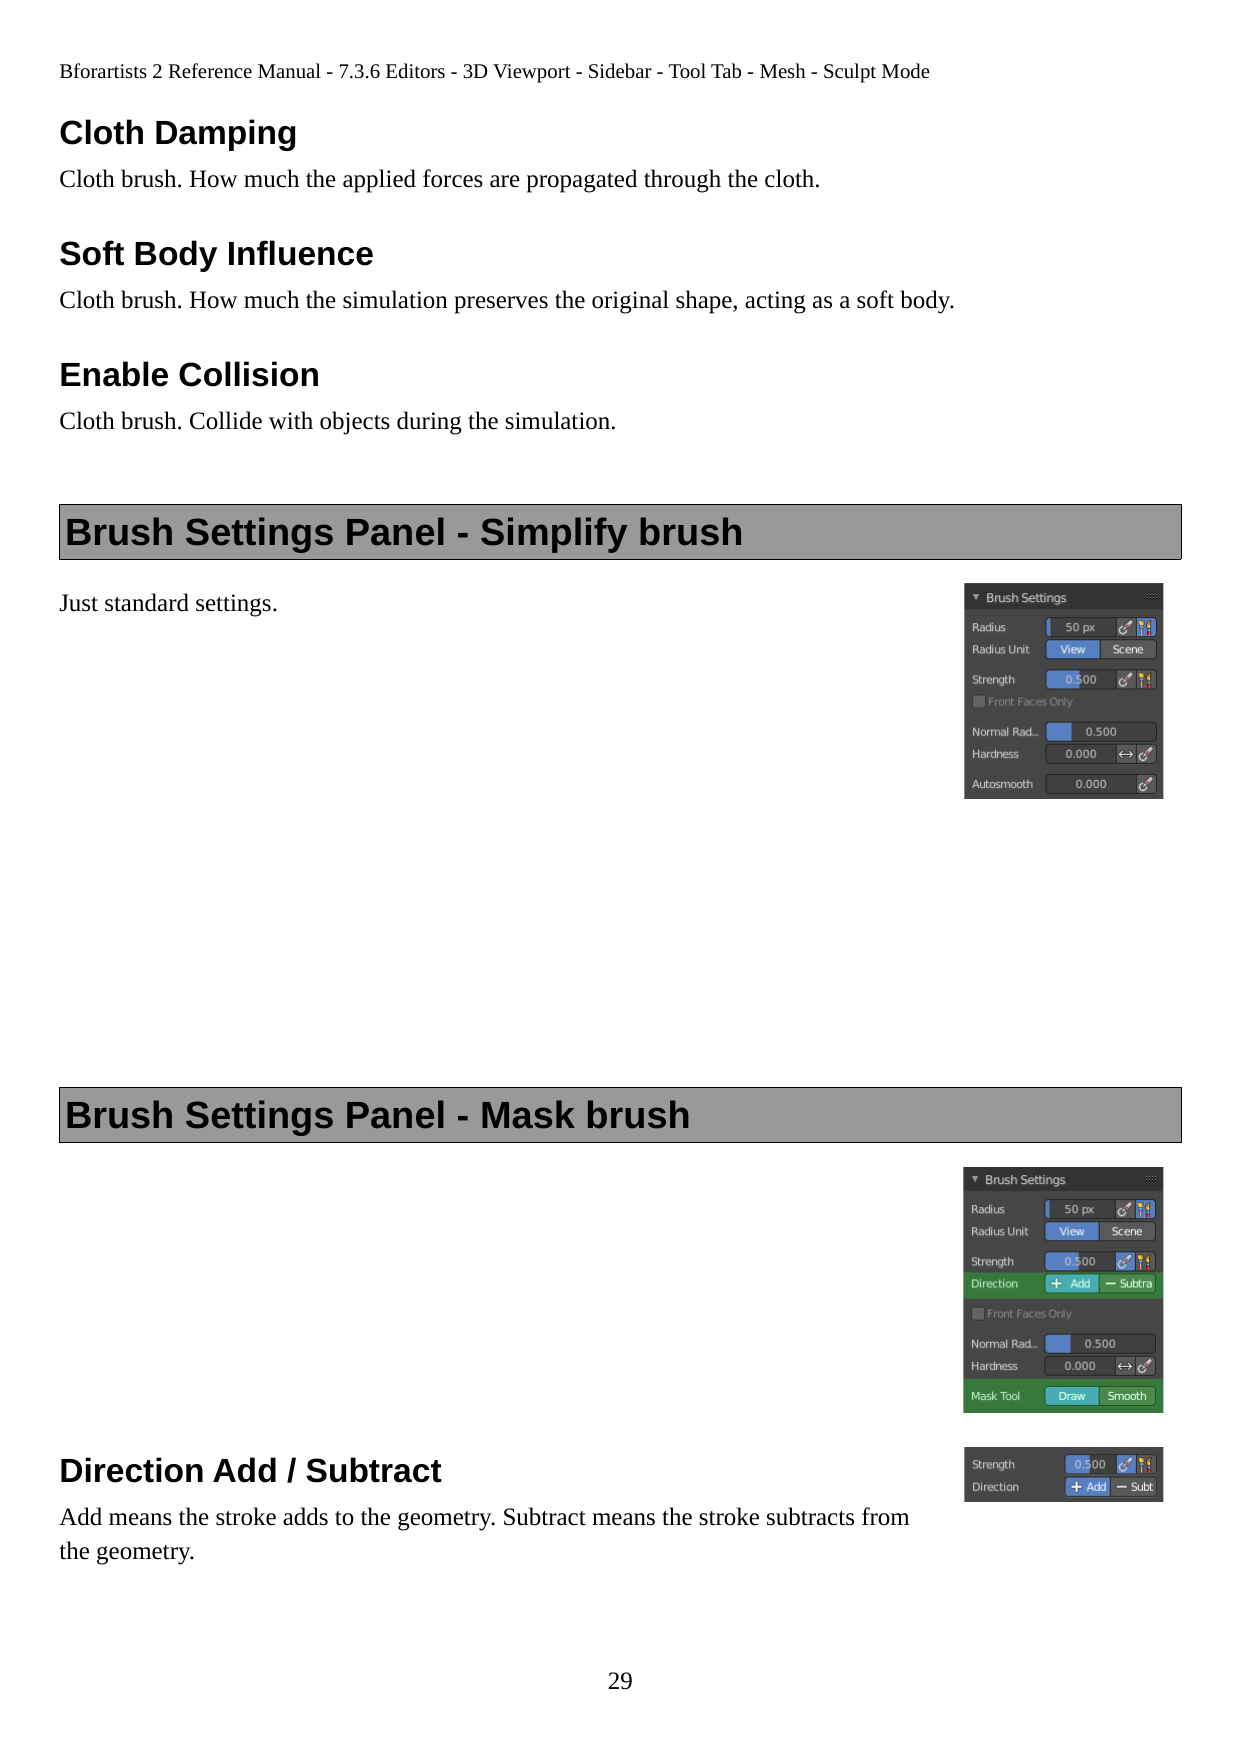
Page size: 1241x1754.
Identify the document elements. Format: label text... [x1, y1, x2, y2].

text Cloth brush. Collide with objects during the simulation. [59, 406, 1181, 434]
subtitle Direction Add / Subtract [59, 1451, 964, 1489]
table_header Brush Settings Panel - Mask brush [60, 1088, 1181, 1142]
text Add means the stroke adds to the geometry. Subtract means the stroke subtracts from the geometry. [59, 1502, 1181, 1565]
subtitle Enable Collision [59, 355, 1181, 393]
picture [964, 583, 1164, 799]
picture [964, 1447, 1164, 1502]
text Just standard settings. [59, 588, 964, 617]
table_header Brush Settings Panel - Simplify brush [60, 505, 1181, 559]
text Cloth brush. How much the applied forces are propagated through the cloth. [59, 164, 1181, 192]
subtitle Soft Body Influence [59, 234, 1181, 272]
picture [963, 1167, 1164, 1413]
subtitle [1164, 1451, 1181, 1489]
subtitle Cloth Damping [59, 113, 1181, 151]
text Cloth brush. How much the simulation preserves the original shape, acting as a soft body. [59, 285, 1181, 313]
text [1164, 588, 1181, 617]
